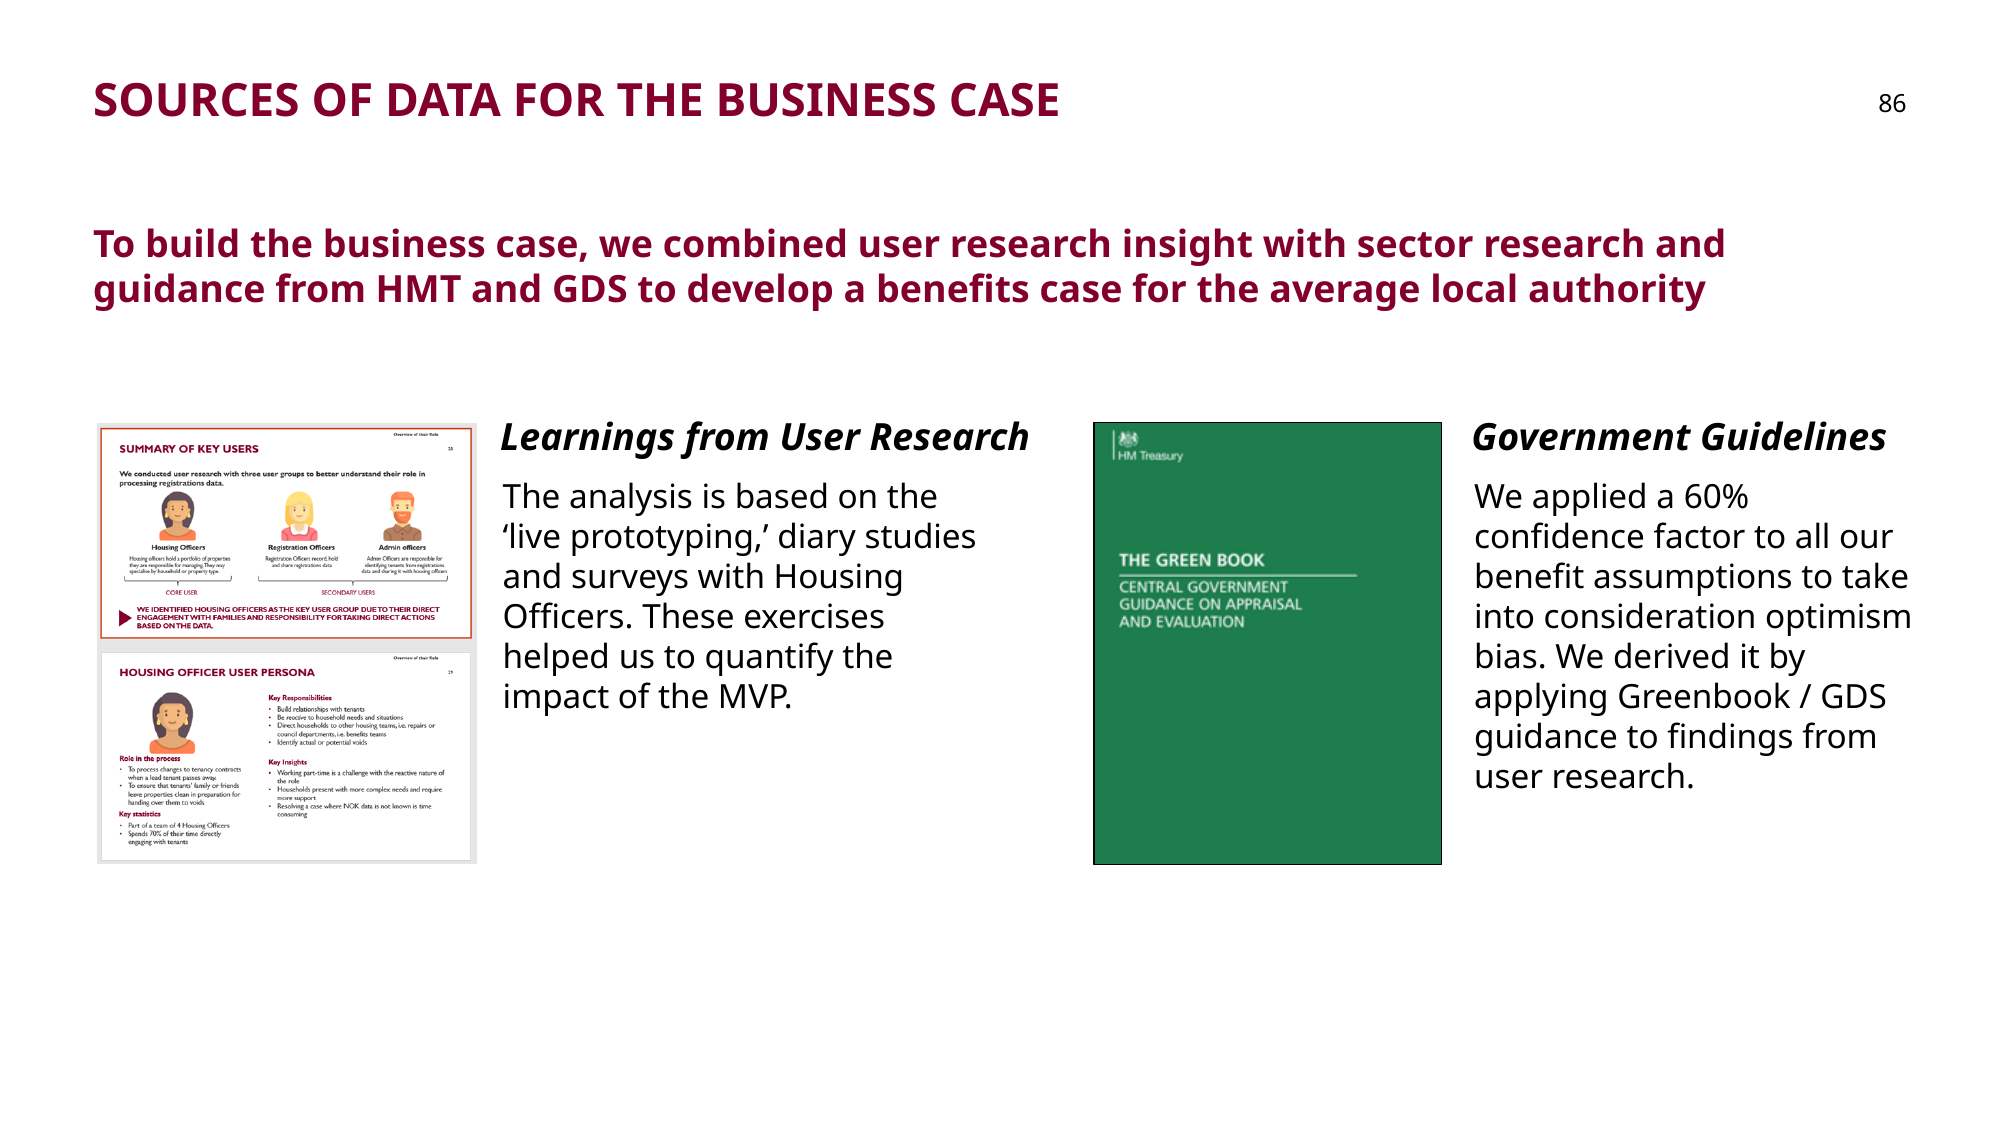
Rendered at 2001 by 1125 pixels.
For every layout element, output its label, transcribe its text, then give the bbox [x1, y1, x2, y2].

text_box We applied a 60% confidence factor to all our benefit assumptions to take into consideration optimism bias. We derived it by applying Greenbook / GDS guidance to findings from user research.​ [1459, 467, 1970, 803]
text_box Learnings​ from User Research​ [485, 405, 1114, 466]
text_box Government Guidelines [1456, 405, 2000, 466]
title SOURCES OF DATA FOR THE BUSINESS CASE [93, 70, 1809, 215]
picture [1094, 423, 1441, 864]
list To build the business case, we combined user research insight with sector research and guidance from HMT and GDS to develop a benefits case for the average local authority​ [93, 220, 1911, 1007]
picture [97, 423, 477, 864]
text_box The analysis is based on the ‘live prototyping,’ diary studies and surveys with Housing Officers. These exercises helped us to quantify the impact of the MVP. [487, 467, 999, 723]
slide_number [1850, 87, 1907, 148]
